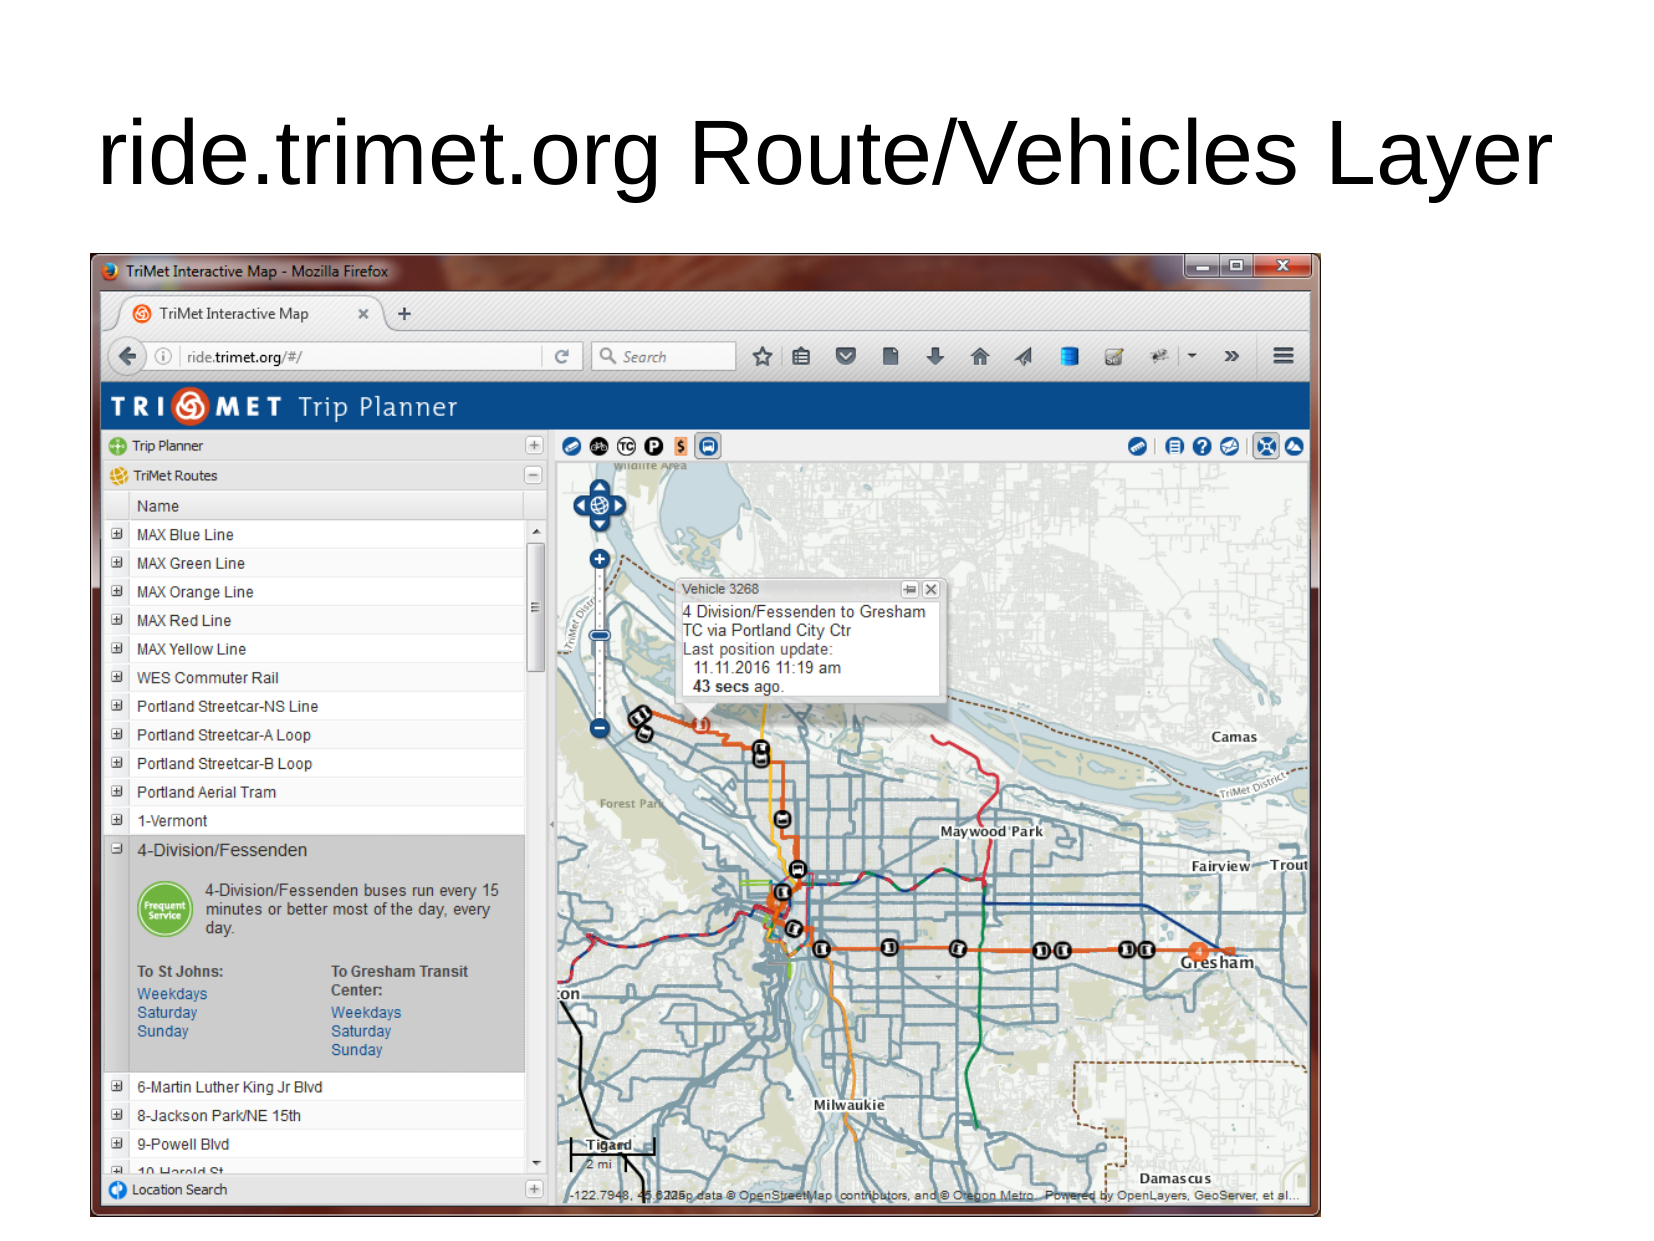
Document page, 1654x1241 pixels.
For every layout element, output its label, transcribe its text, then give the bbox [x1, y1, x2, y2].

title ride.trimet.org Route/Vehicles Layer [82, 49, 1571, 257]
picture [90, 253, 1321, 1217]
